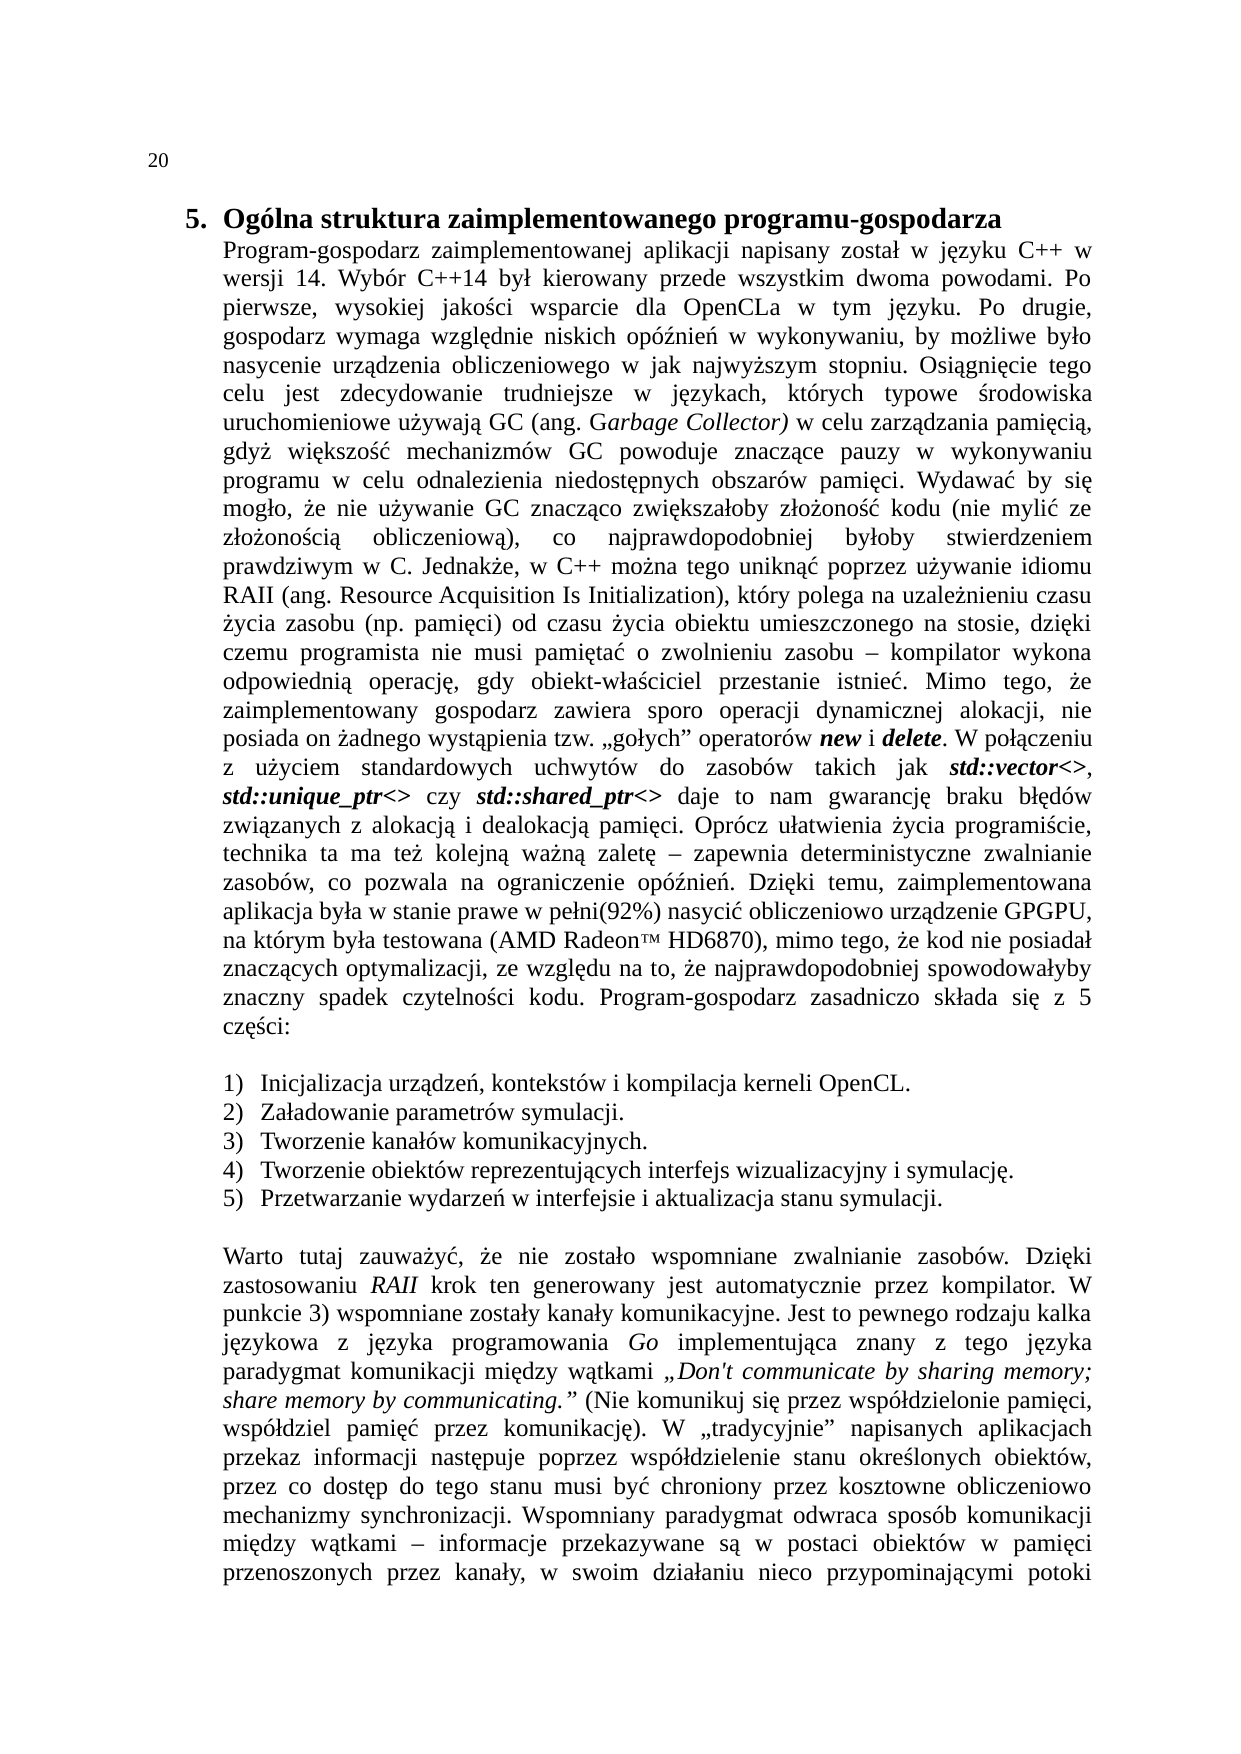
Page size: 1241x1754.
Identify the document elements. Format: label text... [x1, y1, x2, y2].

list Warto tutaj zauważyć, że nie zostało wspomniane zwalnianie zasobów. Dzięki zastosowaniu RAII krok ten generowany jest automatycznie przez kompilator. W punkcie 3) wspomniane zostały kanały komunikacyjne. Jest to pewnego rodzaju kalka językowa z języka programowania Go implementująca znany z tego języka paradygmat komunikacji między wątkami „Don't communicate by sharing memory; share memory by communicating.” (Nie komunikuj się przez współdzielonie pamięci, współdziel pamięć przez komunikację). W „tradycyjnie” napisanych aplikacjach przekaz informacji następuje poprzez współdzielenie stanu określonych obiektów, przez co dostęp do tego stanu musi być chroniony przez kosztowne obliczeniowo mechanizmy synchronizacji. Wspomniany paradygmat odwraca sposób komunikacji między wątkami – informacje przekazywane są w postaci obiektów w pamięci przenoszonych przez kanały, w swoim działaniu nieco przypominającymi potoki [185, 1241, 1093, 1586]
list Tworzenie obiektów reprezentujących interfejs wizualizacyjny i symulację. [223, 1155, 1093, 1183]
list Inicjalizacja urządzeń, kontekstów i kompilacja kerneli OpenCL. [223, 1068, 1093, 1097]
list Przetwarzanie wydarzeń w interfejsie i aktualizacja stanu symulacji. [223, 1183, 1093, 1212]
list Tworzenie kanałów komunikacyjnych. [223, 1126, 1093, 1155]
list Załadowanie parametrów symulacji. [223, 1097, 1093, 1126]
list Ogólna struktura zaimplementowanego programu-gospodarza [185, 201, 1093, 235]
list Program-gospodarz zaimplementowanej aplikacji napisany został w języku C++ w wersji 14. Wybór C++14 był kierowany przede wszystkim dwoma powodami. Po pierwsze, wysokiej jakości wsparcie dla OpenCLa w tym języku. Po drugie, gospodarz wymaga względnie niskich opóźnień w wykonywaniu, by możliwe było nasycenie urządzenia obliczeniowego w jak najwyższym stopniu. Osiągnięcie tego celu jest zdecydowanie trudniejsze w językach, których typowe środowiska uruchomieniowe używają GC (ang. Garbage Collector) w celu zarządzania pamięcią, gdyż większość mechanizmów GC powoduje znaczące pauzy w wykonywaniu programu w celu odnalezienia niedostępnych obszarów pamięci. Wydawać by się mogło, że nie używanie GC znacząco zwiększałoby złożoność kodu (nie mylić ze złożonością obliczeniową), co najprawdopodobniej byłoby stwierdzeniem prawdziwym w C. Jednakże, w C++ można tego uniknąć poprzez używanie idiomu RAII (ang. Resource Acquisition Is Initialization), który polega na uzależnieniu czasu życia zasobu (np. pamięci) od czasu życia obiektu umieszczonego na stosie, dzięki czemu programista nie musi pamiętać o zwolnieniu zasobu – kompilator wykona odpowiednią operację, gdy obiekt-właściciel przestanie istnieć. Mimo tego, że zaimplementowany gospodarz zawiera sporo operacji dynamicznej alokacji, nie posiada on żadnego wystąpienia tzw. „gołych” operatorów new i delete. W połączeniu z użyciem standardowych uchwytów do zasobów takich jak std::vector<>, std::unique_ptr<> czy std::shared_ptr<> daje to nam gwarancję braku błędów związanych z alokacją i dealokacją pamięci. Oprócz ułatwienia życia programiście, technika ta ma też kolejną ważną zaletę – zapewnia deterministyczne zwalnianie zasobów, co pozwala na ograniczenie opóźnień. Dzięki temu, zaimplementowana aplikacja była w stanie prawe w pełni(92%) nasycić obliczeniowo urządzenie GPGPU, na którym była testowana (AMD Radeon™ HD6870), mimo tego, że kod nie posiadał znaczących optymalizacji, ze względu na to, że najprawdopodobniej spowodowałyby znaczny spadek czytelności kodu. Program-gospodarz zasadniczo składa się z 5 części: [185, 235, 1093, 1040]
